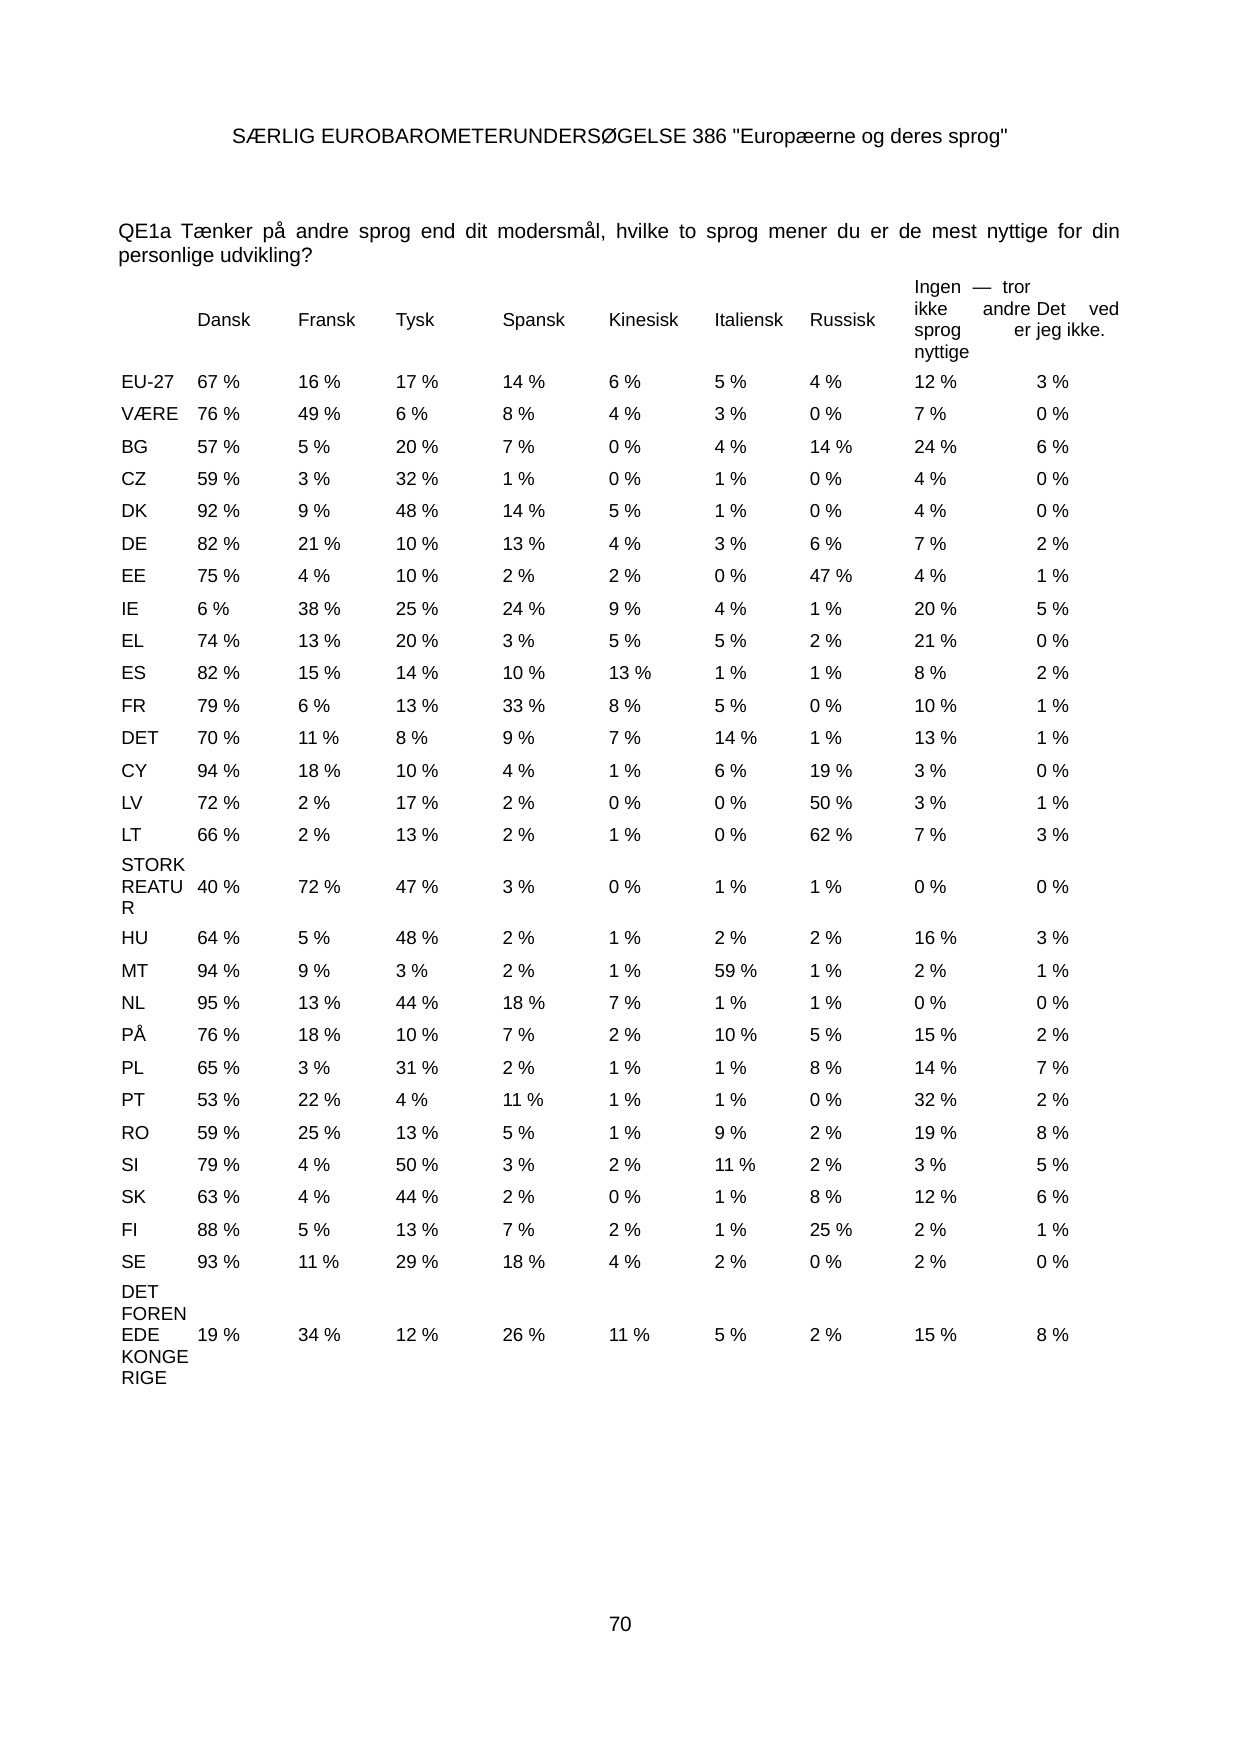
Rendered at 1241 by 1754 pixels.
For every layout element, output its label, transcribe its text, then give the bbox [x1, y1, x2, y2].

table_cell ES [118, 657, 194, 689]
table_cell 20 % [393, 430, 499, 462]
table_cell 3 % [711, 398, 807, 430]
table_cell SI [118, 1149, 194, 1181]
table_cell 1 % [711, 1084, 807, 1116]
table_cell 1 % [1034, 689, 1122, 722]
table_cell 4 % [911, 560, 1033, 592]
table_cell 4 % [711, 592, 807, 624]
table_cell 1 % [606, 1051, 711, 1084]
table_cell 5 % [711, 624, 807, 657]
table_cell 1 % [1034, 560, 1122, 592]
table_cell 20 % [911, 592, 1033, 624]
table_cell 33 % [499, 689, 606, 722]
table_cell 0 % [807, 495, 911, 527]
table_cell 3 % [295, 1051, 393, 1084]
table_cell BG [118, 430, 194, 462]
table_cell 44 % [393, 986, 499, 1019]
table_cell 32 % [911, 1084, 1033, 1116]
table_cell PL [118, 1051, 194, 1084]
table_cell 0 % [807, 1246, 911, 1278]
table_cell 48 % [393, 922, 499, 954]
table_cell 13 % [295, 624, 393, 657]
table_cell 1 % [711, 1213, 807, 1246]
table_cell 13 % [393, 1116, 499, 1148]
table_cell 21 % [911, 624, 1033, 657]
table_header Fransk [295, 273, 393, 365]
table_cell 14 % [499, 365, 606, 398]
table_cell 20 % [393, 624, 499, 657]
table_cell 19 % [194, 1278, 295, 1392]
table_cell 0 % [1034, 624, 1122, 657]
table_cell DE [118, 527, 194, 559]
table_cell 4 % [911, 463, 1033, 495]
table_cell 1 % [807, 851, 911, 922]
table_cell 72 % [295, 851, 393, 922]
table_cell 2 % [1034, 1019, 1122, 1051]
table_cell 13 % [295, 986, 393, 1019]
table_cell 11 % [606, 1278, 711, 1392]
table_cell 49 % [295, 398, 393, 430]
table_cell CY [118, 754, 194, 786]
table_cell 8 % [807, 1181, 911, 1213]
table_cell 4 % [606, 527, 711, 559]
table_cell 6 % [194, 592, 295, 624]
table_cell 4 % [606, 398, 711, 430]
table_cell 0 % [1034, 754, 1122, 786]
table_cell 50 % [393, 1149, 499, 1181]
text QE1a Tænker på andre sprog end dit modersmål, hvilke to sprog mener du er de mest nyttige for din personlige udvikling? [118, 219, 1122, 267]
table_cell 94 % [194, 954, 295, 986]
table_cell 0 % [1034, 986, 1122, 1019]
table_cell 5 % [1034, 1149, 1122, 1181]
table_cell 92 % [194, 495, 295, 527]
table_cell 4 % [807, 365, 911, 398]
table_cell 5 % [1034, 592, 1122, 624]
table_cell 8 % [1034, 1116, 1122, 1148]
table_cell 8 % [911, 657, 1033, 689]
table_cell 6 % [295, 689, 393, 722]
table_cell 65 % [194, 1051, 295, 1084]
table_cell 1 % [711, 495, 807, 527]
table_cell 15 % [911, 1278, 1033, 1392]
table_cell 2 % [606, 1149, 711, 1181]
table_cell 66 % [194, 819, 295, 851]
table_cell 8 % [499, 398, 606, 430]
table_cell 74 % [194, 624, 295, 657]
table_cell 6 % [1034, 1181, 1122, 1213]
table_cell 5 % [711, 689, 807, 722]
table_cell NL [118, 986, 194, 1019]
table_cell DET [118, 722, 194, 754]
table_cell 2 % [295, 819, 393, 851]
table_header Ingen — tror ikke andre sprog er nyttige [911, 273, 1033, 365]
table_cell 3 % [295, 463, 393, 495]
table_cell 10 % [711, 1019, 807, 1051]
table_cell 10 % [499, 657, 606, 689]
table_cell 13 % [393, 1213, 499, 1246]
table_cell 2 % [1034, 657, 1122, 689]
table_cell VÆRE [118, 398, 194, 430]
table_cell 11 % [499, 1084, 606, 1116]
table_cell 5 % [606, 624, 711, 657]
table_cell 1 % [711, 986, 807, 1019]
table_cell 0 % [1034, 495, 1122, 527]
table_cell 76 % [194, 398, 295, 430]
table_cell 2 % [499, 922, 606, 954]
table_header Italiensk [711, 273, 807, 365]
table_cell 3 % [711, 527, 807, 559]
table_cell 4 % [911, 495, 1033, 527]
table_cell 50 % [807, 786, 911, 819]
table_cell 1 % [711, 657, 807, 689]
table_cell 14 % [711, 722, 807, 754]
table_cell 8 % [807, 1051, 911, 1084]
table_cell 4 % [295, 1149, 393, 1181]
table_cell DET FORENEDE KONGERIGE [118, 1278, 194, 1392]
table_cell 0 % [1034, 463, 1122, 495]
table_cell 21 % [295, 527, 393, 559]
table_cell 0 % [606, 463, 711, 495]
table_cell 82 % [194, 527, 295, 559]
table_cell 4 % [499, 754, 606, 786]
table_cell 2 % [1034, 527, 1122, 559]
table_cell 2 % [606, 1019, 711, 1051]
table_cell 24 % [911, 430, 1033, 462]
table_cell PÅ [118, 1019, 194, 1051]
table_cell 9 % [499, 722, 606, 754]
table_cell 2 % [711, 1246, 807, 1278]
table_cell 0 % [807, 398, 911, 430]
table_cell 5 % [295, 922, 393, 954]
table_cell RO [118, 1116, 194, 1148]
table_cell STORKREATUR [118, 851, 194, 922]
table_cell 0 % [1034, 1246, 1122, 1278]
table_cell 47 % [393, 851, 499, 922]
table_cell 6 % [606, 365, 711, 398]
table_cell 16 % [295, 365, 393, 398]
table_cell 2 % [606, 1213, 711, 1246]
table_cell 14 % [393, 657, 499, 689]
table_cell 19 % [807, 754, 911, 786]
table_cell 6 % [1034, 430, 1122, 462]
table_cell 1 % [711, 1051, 807, 1084]
table_cell 17 % [393, 786, 499, 819]
table_cell 25 % [295, 1116, 393, 1148]
table_cell 1 % [807, 722, 911, 754]
table_cell 2 % [606, 560, 711, 592]
table_cell 1 % [606, 754, 711, 786]
table_cell 75 % [194, 560, 295, 592]
table_cell 13 % [393, 689, 499, 722]
table_cell 5 % [499, 1116, 606, 1148]
table_cell 88 % [194, 1213, 295, 1246]
table_cell 18 % [295, 754, 393, 786]
table_cell 11 % [295, 1246, 393, 1278]
table_cell 2 % [711, 922, 807, 954]
table_cell 34 % [295, 1278, 393, 1392]
table_cell CZ [118, 463, 194, 495]
table_cell 10 % [393, 1019, 499, 1051]
table_cell 2 % [807, 922, 911, 954]
table_cell EU-27 [118, 365, 194, 398]
table_header Dansk [194, 273, 295, 365]
table_cell 14 % [499, 495, 606, 527]
table_cell 1 % [606, 954, 711, 986]
table_cell 32 % [393, 463, 499, 495]
table_cell DK [118, 495, 194, 527]
table_cell 2 % [911, 1213, 1033, 1246]
table_cell SK [118, 1181, 194, 1213]
table_cell 67 % [194, 365, 295, 398]
table_cell 1 % [1034, 1213, 1122, 1246]
table_cell 59 % [711, 954, 807, 986]
table_cell 6 % [807, 527, 911, 559]
table_cell 7 % [499, 430, 606, 462]
table_cell 12 % [911, 365, 1033, 398]
table_cell 4 % [393, 1084, 499, 1116]
table_cell 0 % [606, 1181, 711, 1213]
table_cell 3 % [911, 754, 1033, 786]
table_cell 1 % [1034, 954, 1122, 986]
table_cell 25 % [393, 592, 499, 624]
table_header Spansk [499, 273, 606, 365]
table_cell EL [118, 624, 194, 657]
table_cell 10 % [393, 527, 499, 559]
table_cell 1 % [606, 1116, 711, 1148]
table_cell 15 % [911, 1019, 1033, 1051]
table_cell 1 % [606, 922, 711, 954]
table_cell 0 % [606, 786, 711, 819]
table_cell IE [118, 592, 194, 624]
table_cell 8 % [1034, 1278, 1122, 1392]
table_cell 13 % [606, 657, 711, 689]
table_cell 5 % [711, 1278, 807, 1392]
table_cell 3 % [911, 1149, 1033, 1181]
table_cell 2 % [499, 1051, 606, 1084]
table_cell 18 % [295, 1019, 393, 1051]
table_cell 2 % [1034, 1084, 1122, 1116]
table_header Det ved jeg ikke. [1034, 273, 1122, 365]
table_cell 82 % [194, 657, 295, 689]
table_cell 0 % [606, 851, 711, 922]
table_header Russisk [807, 273, 911, 365]
table_cell SE [118, 1246, 194, 1278]
table_cell 9 % [606, 592, 711, 624]
table_cell 2 % [499, 819, 606, 851]
table_cell 4 % [606, 1246, 711, 1278]
table_cell 0 % [1034, 398, 1122, 430]
table_cell 7 % [911, 819, 1033, 851]
table_cell 13 % [393, 819, 499, 851]
table_cell PT [118, 1084, 194, 1116]
table_cell HU [118, 922, 194, 954]
table_cell 2 % [499, 786, 606, 819]
table_cell 5 % [807, 1019, 911, 1051]
table_cell 5 % [295, 430, 393, 462]
table_header [118, 273, 194, 365]
table_cell 11 % [295, 722, 393, 754]
table_cell 7 % [911, 398, 1033, 430]
table_cell 1 % [807, 954, 911, 986]
table_cell 9 % [711, 1116, 807, 1148]
table_cell 4 % [711, 430, 807, 462]
table_cell 0 % [807, 689, 911, 722]
table_cell 2 % [499, 954, 606, 986]
table_cell 8 % [393, 722, 499, 754]
table_cell 1 % [807, 592, 911, 624]
table_cell LV [118, 786, 194, 819]
table_cell 3 % [1034, 365, 1122, 398]
table_cell 5 % [711, 365, 807, 398]
table_cell 72 % [194, 786, 295, 819]
table_cell 2 % [911, 1246, 1033, 1278]
table_cell 14 % [807, 430, 911, 462]
table_cell 5 % [606, 495, 711, 527]
table_cell 7 % [499, 1019, 606, 1051]
table_cell 11 % [711, 1149, 807, 1181]
table_cell 22 % [295, 1084, 393, 1116]
table_cell 64 % [194, 922, 295, 954]
table_cell 3 % [911, 786, 1033, 819]
table_cell 4 % [295, 560, 393, 592]
table_cell EE [118, 560, 194, 592]
table_cell 63 % [194, 1181, 295, 1213]
table_cell 95 % [194, 986, 295, 1019]
table_cell 53 % [194, 1084, 295, 1116]
table_cell 7 % [1034, 1051, 1122, 1084]
table_cell 2 % [911, 954, 1033, 986]
table_cell 48 % [393, 495, 499, 527]
table_cell 3 % [499, 1149, 606, 1181]
table_cell 94 % [194, 754, 295, 786]
table_header Kinesisk [606, 273, 711, 365]
table_cell 10 % [393, 560, 499, 592]
table_cell 14 % [911, 1051, 1033, 1084]
table_cell 0 % [807, 1084, 911, 1116]
table_cell 13 % [499, 527, 606, 559]
table_cell 0 % [1034, 851, 1122, 922]
table_cell 1 % [807, 657, 911, 689]
table_cell 57 % [194, 430, 295, 462]
table_cell 0 % [911, 986, 1033, 1019]
table_cell 29 % [393, 1246, 499, 1278]
table_cell 79 % [194, 1149, 295, 1181]
table_cell 3 % [1034, 819, 1122, 851]
table_cell 2 % [499, 1181, 606, 1213]
table_cell 1 % [606, 1084, 711, 1116]
table_cell 3 % [393, 954, 499, 986]
table_cell 70 % [194, 722, 295, 754]
table_cell 7 % [499, 1213, 606, 1246]
table_cell 3 % [499, 851, 606, 922]
table_cell 2 % [807, 624, 911, 657]
table_cell 1 % [807, 986, 911, 1019]
table_cell 2 % [807, 1149, 911, 1181]
table_cell 62 % [807, 819, 911, 851]
table_cell 0 % [807, 463, 911, 495]
table_cell 1 % [711, 1181, 807, 1213]
table_cell 26 % [499, 1278, 606, 1392]
table_cell 38 % [295, 592, 393, 624]
table_cell 0 % [911, 851, 1033, 922]
table_cell 0 % [711, 819, 807, 851]
table_cell 10 % [393, 754, 499, 786]
table_cell 13 % [911, 722, 1033, 754]
table_cell 8 % [606, 689, 711, 722]
table_cell 93 % [194, 1246, 295, 1278]
table_cell 0 % [711, 786, 807, 819]
table_cell 0 % [711, 560, 807, 592]
table_cell MT [118, 954, 194, 986]
table_cell 6 % [711, 754, 807, 786]
table_cell FR [118, 689, 194, 722]
table_cell 18 % [499, 986, 606, 1019]
table_cell 3 % [499, 624, 606, 657]
table_cell 31 % [393, 1051, 499, 1084]
table_cell 1 % [1034, 722, 1122, 754]
table_cell LT [118, 819, 194, 851]
table_cell 12 % [393, 1278, 499, 1392]
table_cell 44 % [393, 1181, 499, 1213]
table_cell 3 % [1034, 922, 1122, 954]
table_cell 59 % [194, 1116, 295, 1148]
table_cell 40 % [194, 851, 295, 922]
table_cell 17 % [393, 365, 499, 398]
table_cell 6 % [393, 398, 499, 430]
table_cell 1 % [499, 463, 606, 495]
table_cell 1 % [711, 463, 807, 495]
table_cell 5 % [295, 1213, 393, 1246]
table_cell 7 % [606, 986, 711, 1019]
table_cell 7 % [911, 527, 1033, 559]
table_cell 76 % [194, 1019, 295, 1051]
table_cell 1 % [711, 851, 807, 922]
table_cell 47 % [807, 560, 911, 592]
table_cell 12 % [911, 1181, 1033, 1213]
table_cell 9 % [295, 495, 393, 527]
table_cell 79 % [194, 689, 295, 722]
table_cell 19 % [911, 1116, 1033, 1148]
table_cell 24 % [499, 592, 606, 624]
table_cell FI [118, 1213, 194, 1246]
table_cell 59 % [194, 463, 295, 495]
table_cell 0 % [606, 430, 711, 462]
table_cell 2 % [807, 1116, 911, 1148]
table_cell 2 % [807, 1278, 911, 1392]
table_cell 16 % [911, 922, 1033, 954]
table_cell 18 % [499, 1246, 606, 1278]
table_cell 9 % [295, 954, 393, 986]
table_header Tysk [393, 273, 499, 365]
table_cell 4 % [295, 1181, 393, 1213]
table_cell 2 % [295, 786, 393, 819]
table_cell 25 % [807, 1213, 911, 1246]
table_cell 1 % [1034, 786, 1122, 819]
table_cell 10 % [911, 689, 1033, 722]
table_cell 1 % [606, 819, 711, 851]
table_cell 2 % [499, 560, 606, 592]
table_cell 15 % [295, 657, 393, 689]
table_cell 7 % [606, 722, 711, 754]
